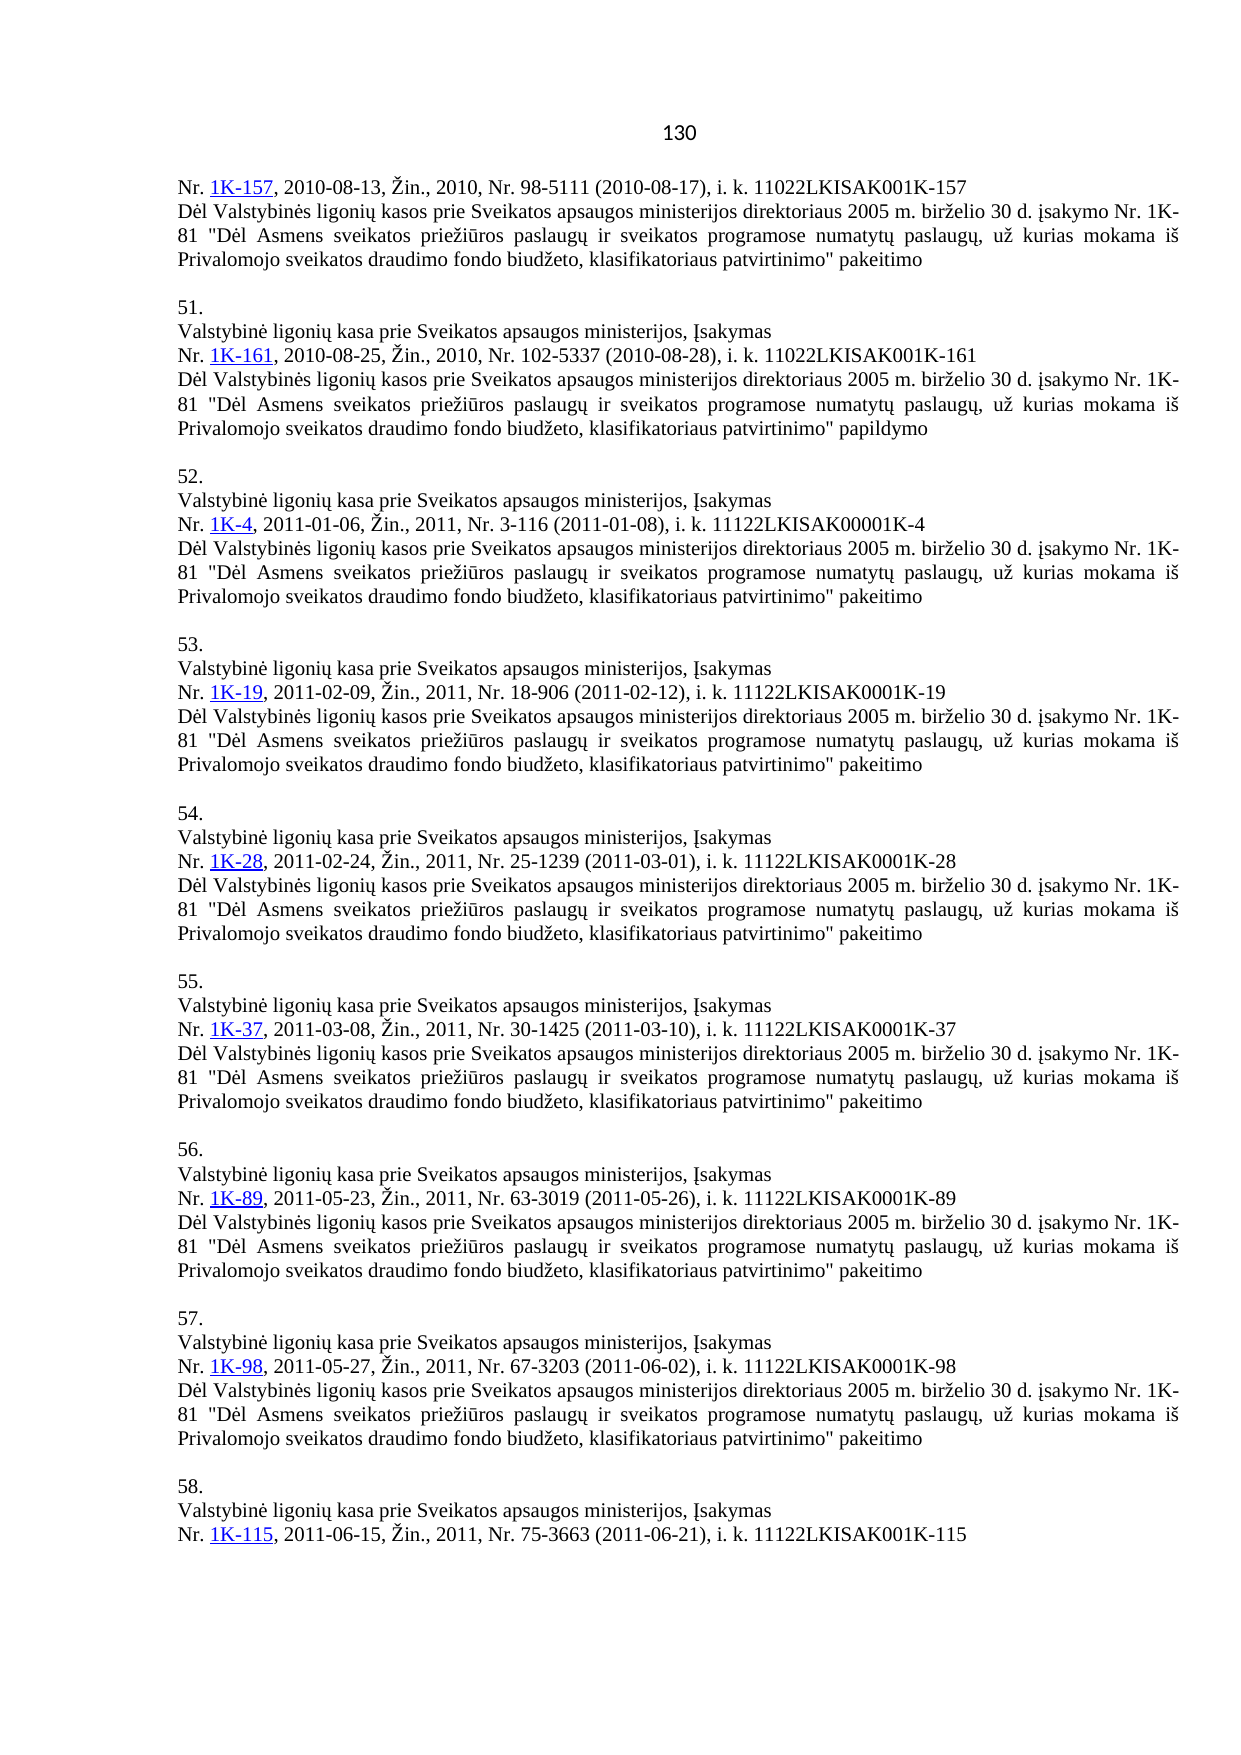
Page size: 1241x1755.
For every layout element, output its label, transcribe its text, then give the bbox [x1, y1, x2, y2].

text Valstybinė ligonių kasa prie Sveikatos apsaugos ministerijos, Įsakymas [177, 656, 1181, 680]
text 53. [177, 632, 1181, 656]
text Nr. 1K-4, 2011-01-06, Žin., 2011, Nr. 3-116 (2011-01-08), i. k. 11122LKISAK00001K-4 [177, 512, 1181, 536]
text 56. [177, 1137, 1181, 1161]
text Dėl Valstybinės ligonių kasos prie Sveikatos apsaugos ministerijos direktoriaus 2005 m. birželio 30 d. įsakymo Nr. 1K-81 "Dėl Asmens sveikatos priežiūros paslaugų ir sveikatos programose numatytų paslaugų, už kurias mokama iš Privalomojo sveikatos draudimo fondo biudžeto, klasifikatoriaus patvirtinimo" pakeitimo [177, 873, 1181, 945]
text Dėl Valstybinės ligonių kasos prie Sveikatos apsaugos ministerijos direktoriaus 2005 m. birželio 30 d. įsakymo Nr. 1K-81 "Dėl Asmens sveikatos priežiūros paslaugų ir sveikatos programose numatytų paslaugų, už kurias mokama iš Privalomojo sveikatos draudimo fondo biudžeto, klasifikatoriaus patvirtinimo" pakeitimo [177, 536, 1181, 608]
text Nr. 1K-115, 2011-06-15, Žin., 2011, Nr. 75-3663 (2011-06-21), i. k. 11122LKISAK001K-115 [177, 1522, 1181, 1546]
text 55. [177, 969, 1181, 993]
text Valstybinė ligonių kasa prie Sveikatos apsaugos ministerijos, Įsakymas [177, 993, 1181, 1017]
text 54. [177, 801, 1181, 824]
text Valstybinė ligonių kasa prie Sveikatos apsaugos ministerijos, Įsakymas [177, 1330, 1181, 1354]
text Dėl Valstybinės ligonių kasos prie Sveikatos apsaugos ministerijos direktoriaus 2005 m. birželio 30 d. įsakymo Nr. 1K-81 "Dėl Asmens sveikatos priežiūros paslaugų ir sveikatos programose numatytų paslaugų, už kurias mokama iš Privalomojo sveikatos draudimo fondo biudžeto, klasifikatoriaus patvirtinimo" pakeitimo [177, 1041, 1181, 1113]
text Nr. 1K-37, 2011-03-08, Žin., 2011, Nr. 30-1425 (2011-03-10), i. k. 11122LKISAK0001K-37 [177, 1017, 1181, 1041]
text Dėl Valstybinės ligonių kasos prie Sveikatos apsaugos ministerijos direktoriaus 2005 m. birželio 30 d. įsakymo Nr. 1K-81 "Dėl Asmens sveikatos priežiūros paslaugų ir sveikatos programose numatytų paslaugų, už kurias mokama iš Privalomojo sveikatos draudimo fondo biudžeto, klasifikatoriaus patvirtinimo" pakeitimo [177, 1378, 1181, 1450]
text Nr. 1K-161, 2010-08-25, Žin., 2010, Nr. 102-5337 (2010-08-28), i. k. 11022LKISAK001K-161 [177, 343, 1181, 367]
text 58. [177, 1474, 1181, 1498]
text Nr. 1K-89, 2011-05-23, Žin., 2011, Nr. 63-3019 (2011-05-26), i. k. 11122LKISAK0001K-89 [177, 1186, 1181, 1209]
text Nr. 1K-19, 2011-02-09, Žin., 2011, Nr. 18-906 (2011-02-12), i. k. 11122LKISAK0001K-19 [177, 680, 1181, 704]
text Valstybinė ligonių kasa prie Sveikatos apsaugos ministerijos, Įsakymas [177, 824, 1181, 849]
text Nr. 1K-157, 2010-08-13, Žin., 2010, Nr. 98-5111 (2010-08-17), i. k. 11022LKISAK001K-157 [177, 175, 1181, 199]
text 57. [177, 1306, 1181, 1330]
text Nr. 1K-98, 2011-05-27, Žin., 2011, Nr. 67-3203 (2011-06-02), i. k. 11122LKISAK0001K-98 [177, 1354, 1181, 1378]
text Dėl Valstybinės ligonių kasos prie Sveikatos apsaugos ministerijos direktoriaus 2005 m. birželio 30 d. įsakymo Nr. 1K-81 "Dėl Asmens sveikatos priežiūros paslaugų ir sveikatos programose numatytų paslaugų, už kurias mokama iš Privalomojo sveikatos draudimo fondo biudžeto, klasifikatoriaus patvirtinimo" pakeitimo [177, 1209, 1181, 1282]
text Dėl Valstybinės ligonių kasos prie Sveikatos apsaugos ministerijos direktoriaus 2005 m. birželio 30 d. įsakymo Nr. 1K-81 "Dėl Asmens sveikatos priežiūros paslaugų ir sveikatos programose numatytų paslaugų, už kurias mokama iš Privalomojo sveikatos draudimo fondo biudžeto, klasifikatoriaus patvirtinimo" papildymo [177, 367, 1181, 439]
text Dėl Valstybinės ligonių kasos prie Sveikatos apsaugos ministerijos direktoriaus 2005 m. birželio 30 d. įsakymo Nr. 1K-81 "Dėl Asmens sveikatos priežiūros paslaugų ir sveikatos programose numatytų paslaugų, už kurias mokama iš Privalomojo sveikatos draudimo fondo biudžeto, klasifikatoriaus patvirtinimo" pakeitimo [177, 199, 1181, 271]
text Dėl Valstybinės ligonių kasos prie Sveikatos apsaugos ministerijos direktoriaus 2005 m. birželio 30 d. įsakymo Nr. 1K-81 "Dėl Asmens sveikatos priežiūros paslaugų ir sveikatos programose numatytų paslaugų, už kurias mokama iš Privalomojo sveikatos draudimo fondo biudžeto, klasifikatoriaus patvirtinimo" pakeitimo [177, 704, 1181, 776]
text Valstybinė ligonių kasa prie Sveikatos apsaugos ministerijos, Įsakymas [177, 319, 1181, 343]
text 51. [177, 295, 1181, 319]
text Valstybinė ligonių kasa prie Sveikatos apsaugos ministerijos, Įsakymas [177, 488, 1181, 512]
text Nr. 1K-28, 2011-02-24, Žin., 2011, Nr. 25-1239 (2011-03-01), i. k. 11122LKISAK0001K-28 [177, 849, 1181, 873]
text 52. [177, 464, 1181, 488]
text Valstybinė ligonių kasa prie Sveikatos apsaugos ministerijos, Įsakymas [177, 1161, 1181, 1186]
text Valstybinė ligonių kasa prie Sveikatos apsaugos ministerijos, Įsakymas [177, 1498, 1181, 1522]
